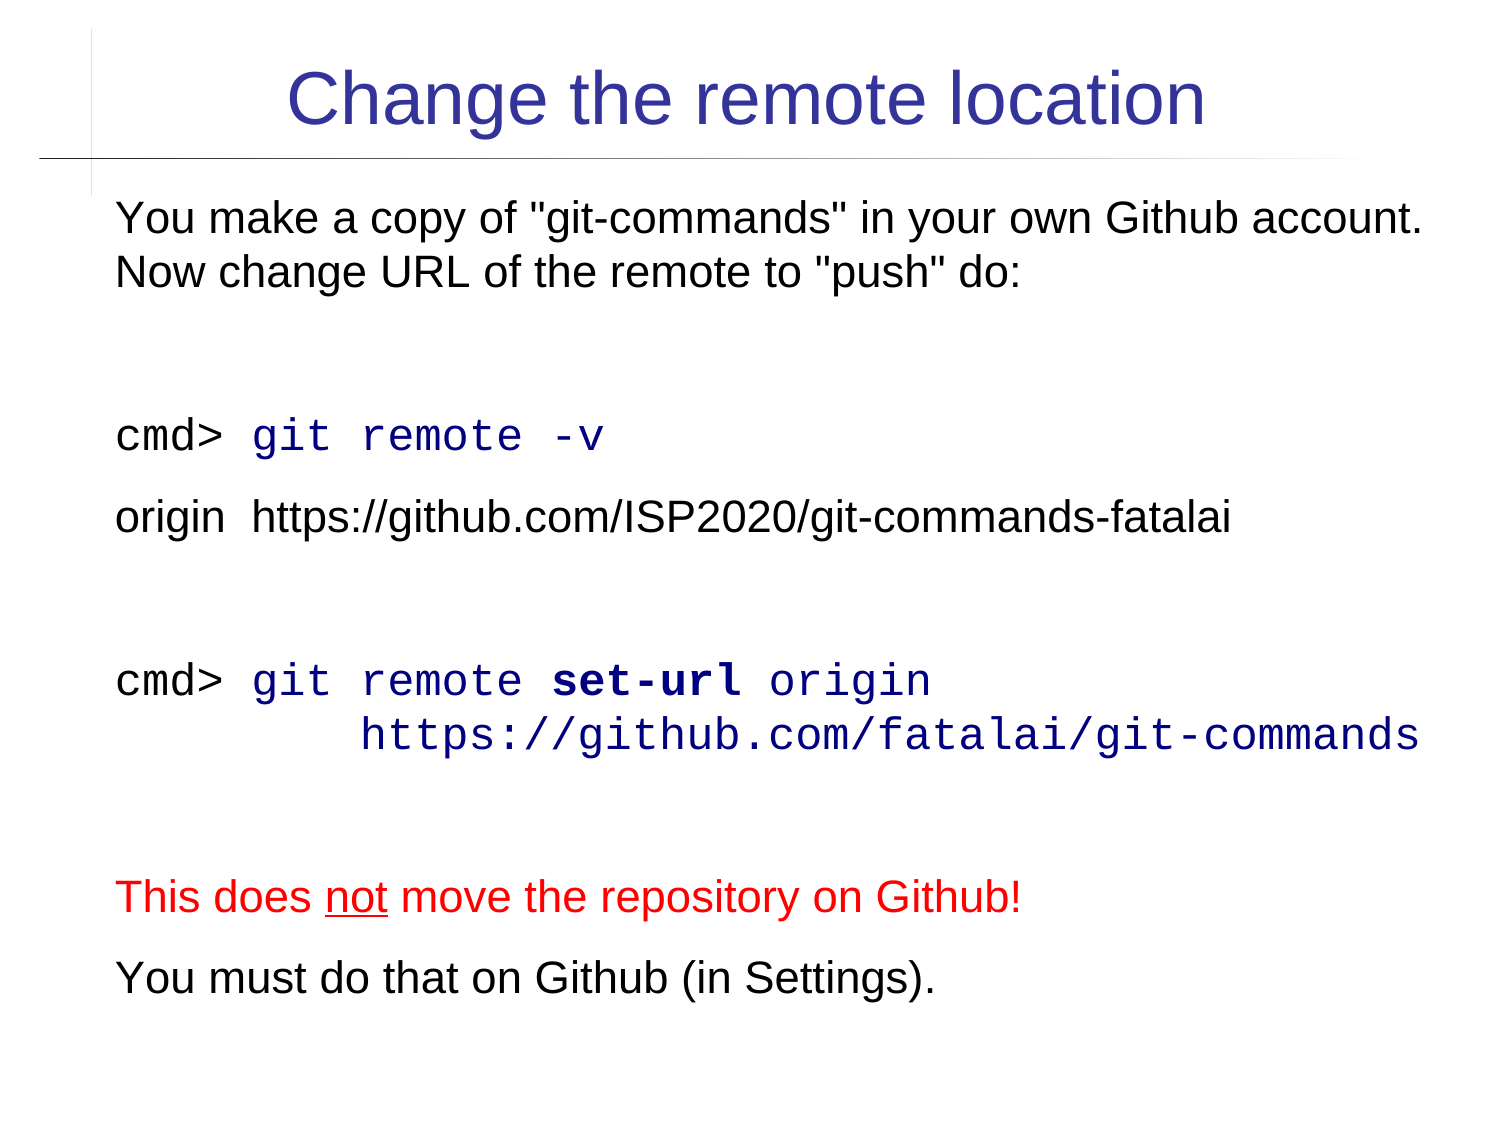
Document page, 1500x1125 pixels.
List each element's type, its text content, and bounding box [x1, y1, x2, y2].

title Change the remote location [100, 41, 1394, 148]
list You make a copy of "git-commands" in your own Github account. Now change URL of the remote to "push" do: cmd> git remote -v origin https://github.com/ISP2020/git-commands-fatalai cmd> git remote set-url origin https://github.com/fatalai/git-commands This does not move the repository on Github! You must do that on Github (in Settings). [100, 179, 1456, 1051]
